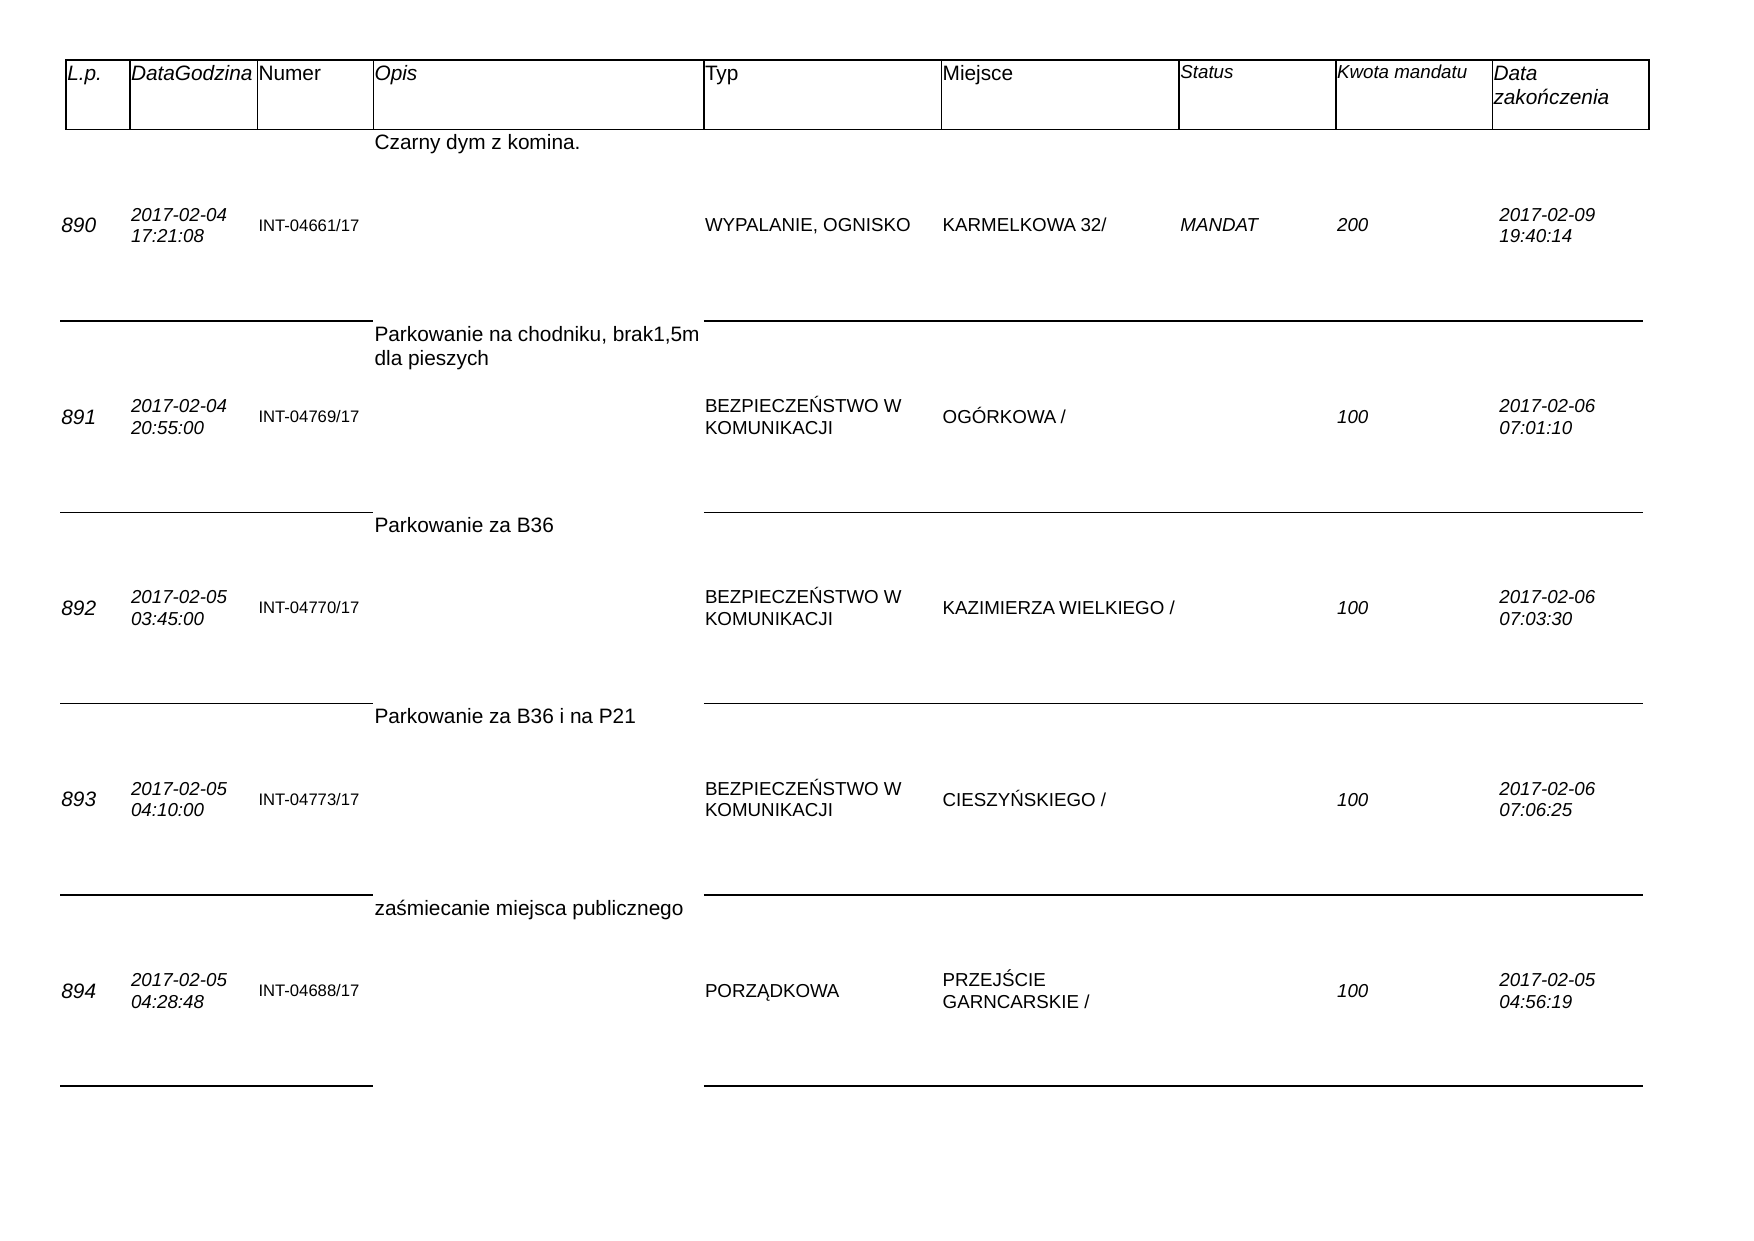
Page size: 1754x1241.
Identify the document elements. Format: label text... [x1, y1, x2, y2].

table_cell 2017-02-05 04:10:00 [130, 704, 257, 894]
table_cell [1643, 511, 1649, 703]
table_cell 200 [1336, 130, 1498, 320]
table_cell 894 [60, 896, 130, 1085]
table_cell WYPALANIE, OGNISKO [704, 130, 941, 320]
table_cell INT-04661/17 [257, 130, 373, 320]
table_cell 2017-02-06 07:03:30 [1498, 513, 1643, 703]
table_cell BEZPIECZEŃSTWO W KOMUNIKACJI [704, 322, 941, 511]
table_cell [1643, 894, 1649, 1085]
table_cell 100 [1336, 896, 1498, 1085]
table_header Numer [258, 61, 373, 129]
table_cell MANDAT [1179, 130, 1336, 320]
table_cell 892 [60, 513, 130, 703]
table_cell CIESZYŃSKIEGO / [941, 704, 1179, 894]
table_cell PRZEJŚCIE GARNCARSKIE / [941, 896, 1179, 1085]
table_cell 2017-02-06 07:06:25 [1498, 704, 1643, 894]
table_cell [1179, 704, 1336, 894]
table_cell 893 [60, 704, 130, 894]
table_cell [1179, 322, 1336, 511]
table_header [60, 59, 65, 129]
table_header Status [1180, 61, 1335, 129]
table_cell [1643, 703, 1649, 894]
table_header L.p. [67, 61, 129, 129]
table_cell INT-04773/17 [257, 704, 373, 894]
table_header Opis [374, 61, 703, 129]
table_cell KARMELKOWA 32/ [941, 130, 1179, 320]
table_header Miejsce [942, 61, 1178, 129]
table_header DataGodzina [131, 61, 257, 129]
table_header Typ [705, 61, 941, 129]
table_cell 2017-02-05 03:45:00 [130, 513, 257, 703]
table_cell KAZIMIERZA WIELKIEGO / [941, 513, 1179, 703]
table_cell 100 [1336, 513, 1498, 703]
table_cell 100 [1336, 322, 1498, 511]
table_cell 2017-02-06 07:01:10 [1498, 322, 1643, 511]
table_cell 2017-02-05 04:56:19 [1498, 896, 1643, 1085]
table_cell Czarny dym z komina. [373, 130, 704, 320]
table_cell Parkowanie za B36 i na P21 [373, 703, 704, 894]
table_cell INT-04769/17 [257, 322, 373, 511]
table_cell 890 [60, 129, 130, 320]
table_cell BEZPIECZEŃSTWO W KOMUNIKACJI [704, 704, 941, 894]
table_cell Parkowanie za B36 [373, 511, 704, 703]
table_cell 2017-02-09 19:40:14 [1498, 130, 1643, 320]
table_cell [1643, 130, 1649, 320]
table_header Kwota mandatu [1337, 61, 1492, 129]
table_cell 100 [1336, 704, 1498, 894]
table_cell 2017-02-05 04:28:48 [130, 896, 257, 1085]
table_cell PORZĄDKOWA [704, 896, 941, 1085]
table_cell OGÓRKOWA / [941, 322, 1179, 511]
table_cell INT-04770/17 [257, 513, 373, 703]
table_cell 891 [60, 322, 130, 511]
table_cell [1179, 513, 1336, 703]
table_cell Parkowanie na chodniku, brak1,5m dla pieszych [373, 320, 704, 511]
table_cell 2017-02-04 20:55:00 [130, 322, 257, 511]
table_cell [1179, 896, 1336, 1085]
table_cell INT-04688/17 [257, 896, 373, 1085]
table_header Data zakończenia [1493, 61, 1648, 129]
table_cell zaśmiecanie miejsca publicznego [373, 894, 704, 1085]
table_cell BEZPIECZEŃSTWO W KOMUNIKACJI [704, 513, 941, 703]
table_cell [1643, 320, 1649, 511]
table_cell 2017-02-04 17:21:08 [130, 130, 257, 320]
